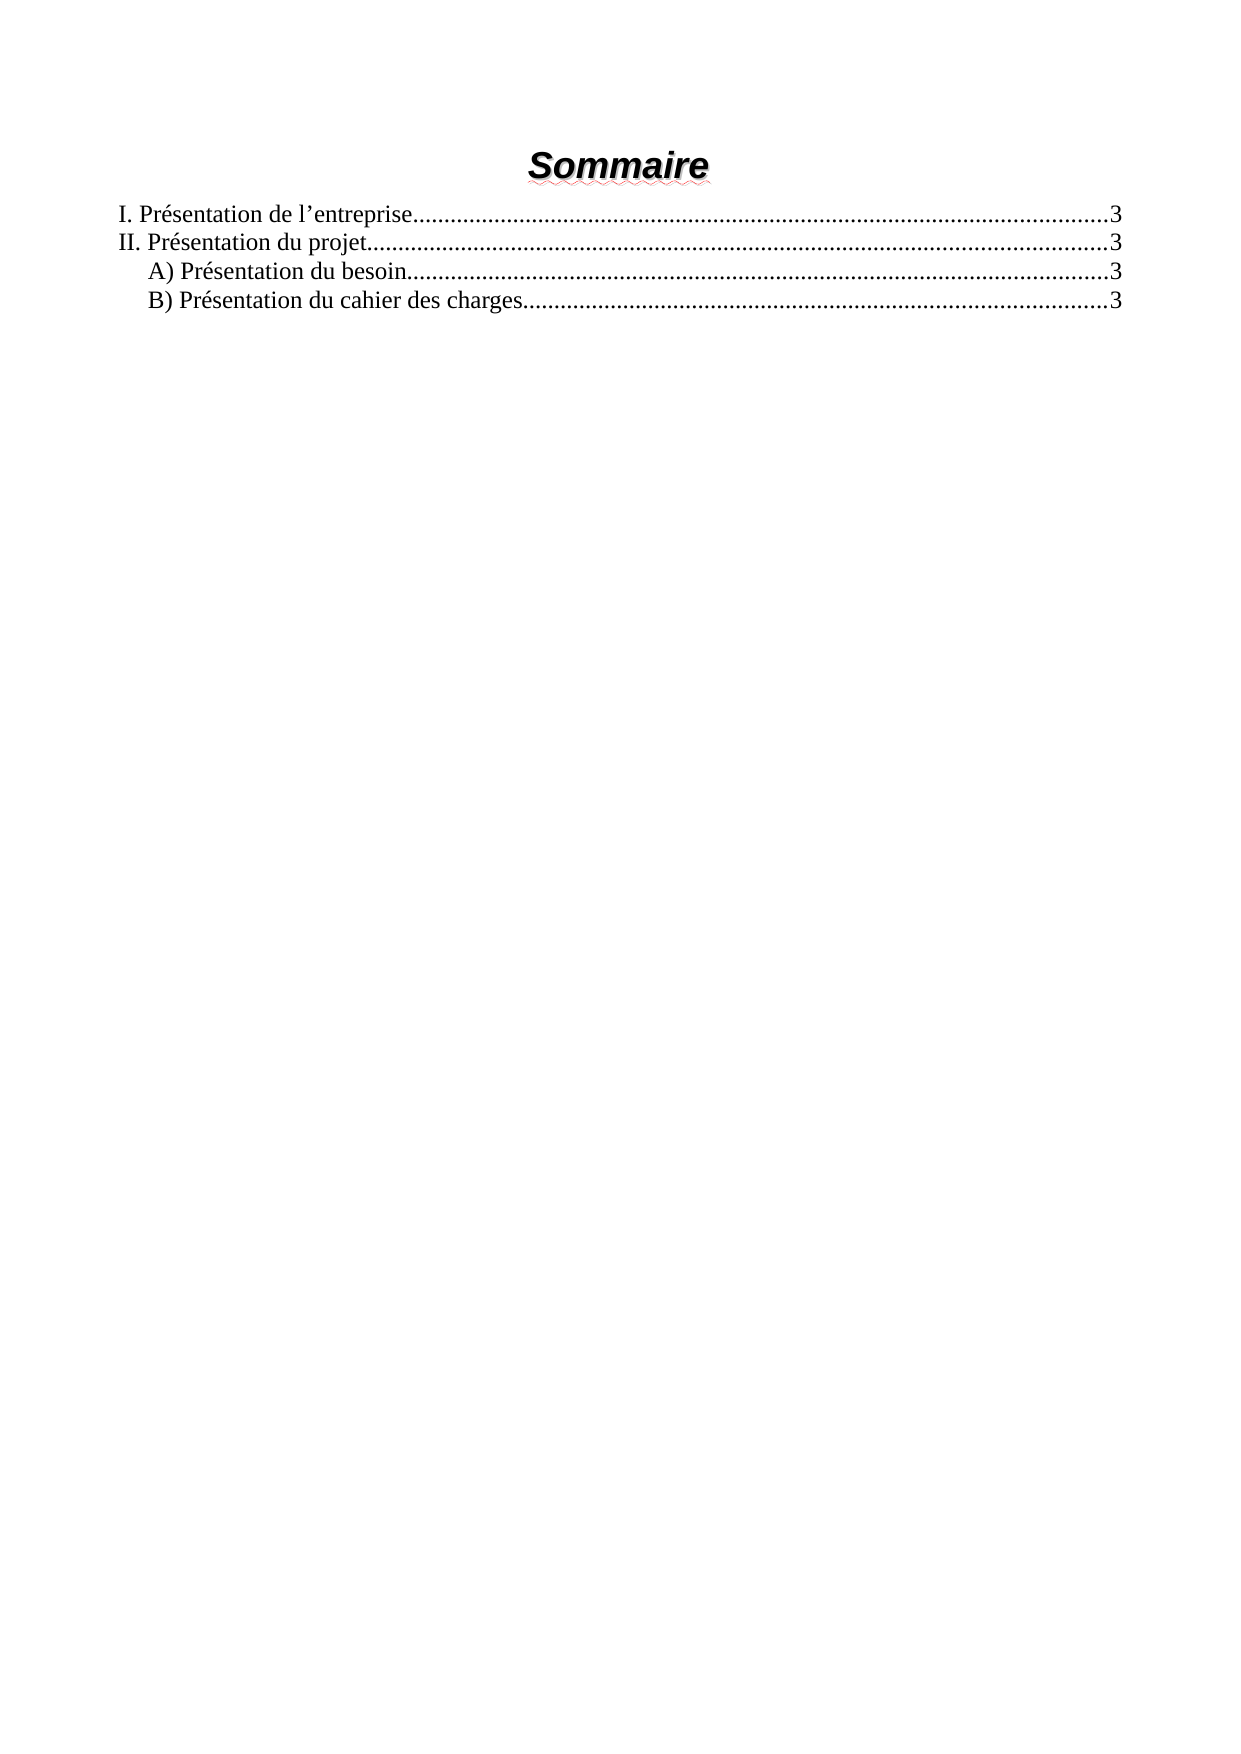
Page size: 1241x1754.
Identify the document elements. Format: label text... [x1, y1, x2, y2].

text B) Présentation du cahier des charges 3 [148, 285, 1122, 314]
text A) Présentation du besoin 3 [148, 256, 1122, 285]
subtitle Sommaire [118, 143, 1122, 186]
text I. Présentation de l’entreprise 3 [118, 199, 1122, 227]
text II. Présentation du projet 3 [118, 227, 1122, 256]
